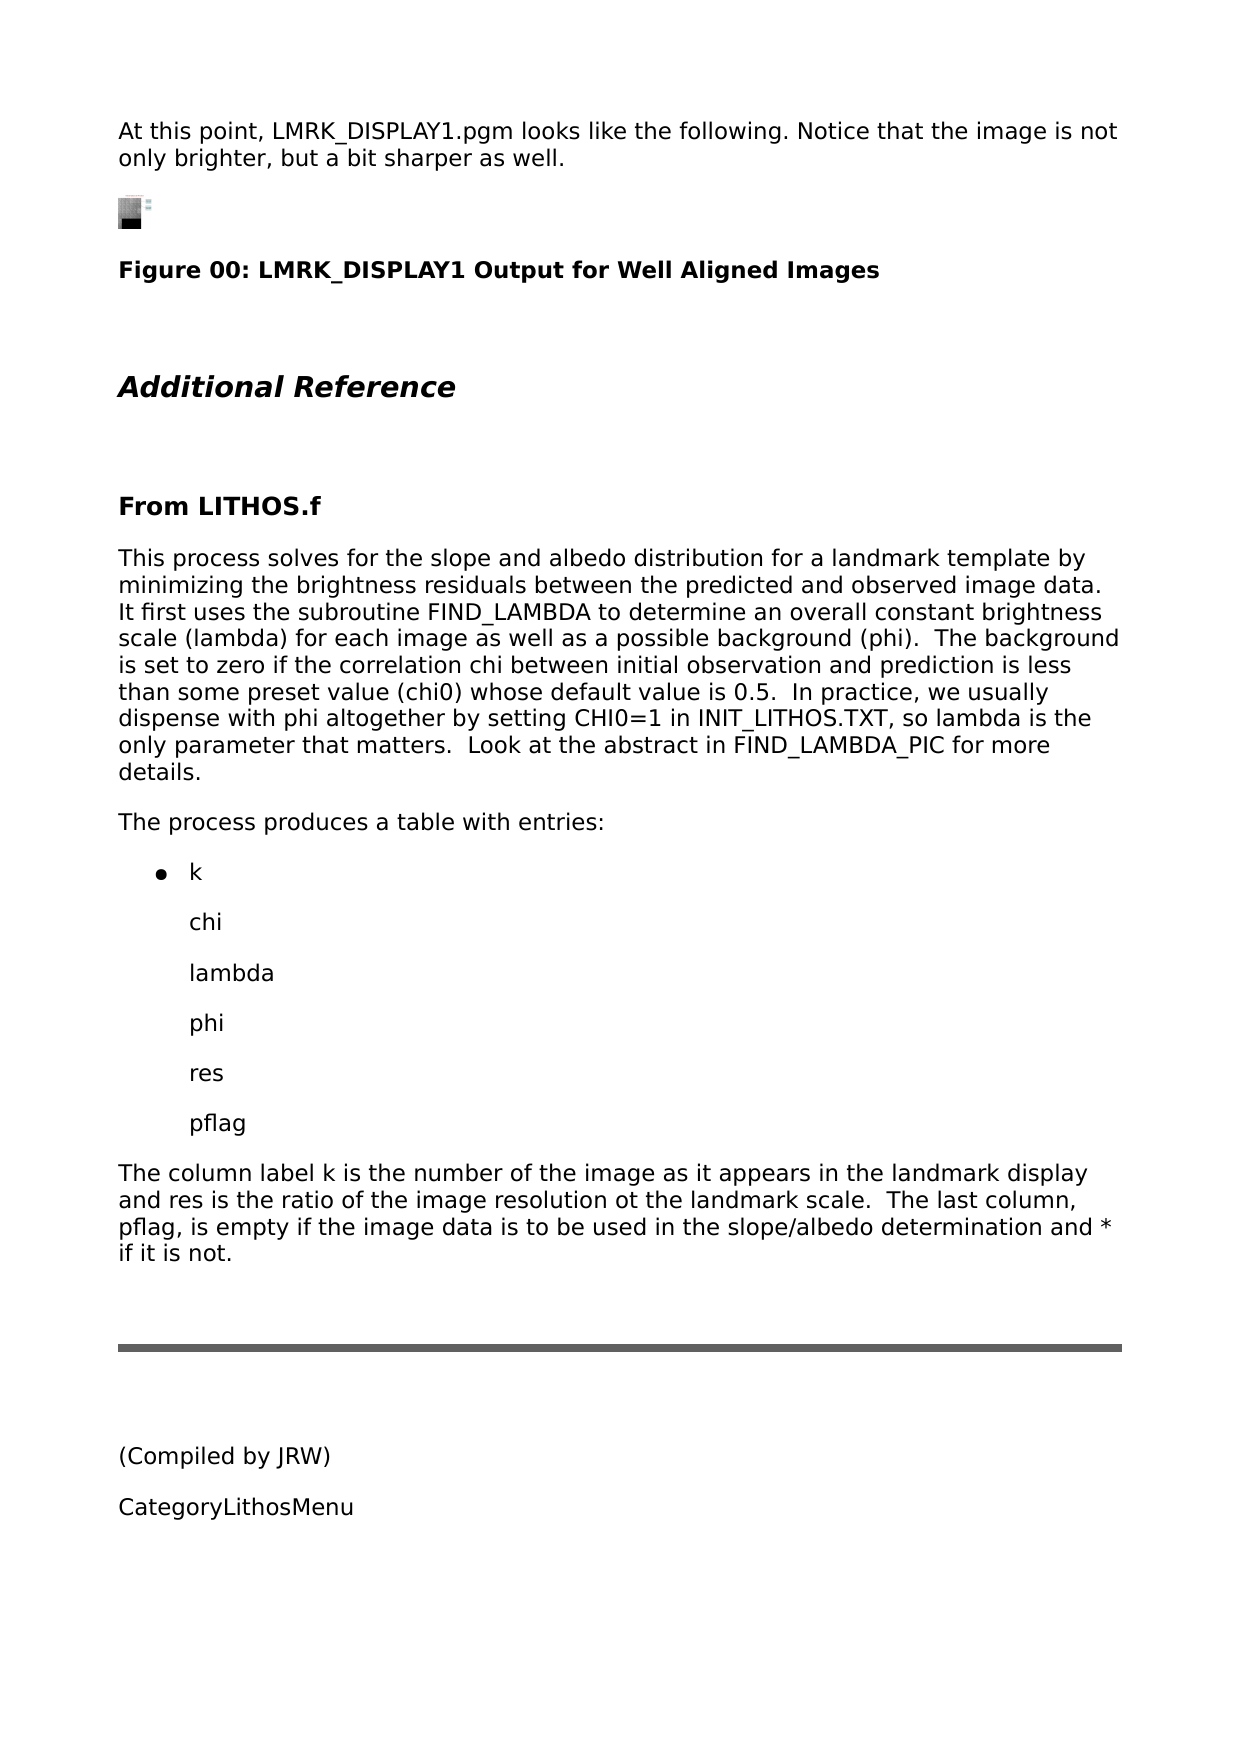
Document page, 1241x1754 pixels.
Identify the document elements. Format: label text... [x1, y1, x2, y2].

subtitle From LITHOS.f [118, 492, 1122, 521]
subtitle Additional Reference [118, 371, 1122, 404]
text At this point, LMRK_DISPLAY1.pgm looks like the following. Notice that the image is not only brighter, but a bit sharper as well. [118, 118, 1122, 171]
list chi [153, 909, 1122, 936]
text CategoryLithosMenu [118, 1494, 1122, 1520]
text The process produces a table with entries: [118, 809, 1122, 836]
list res [153, 1060, 1122, 1087]
picture [118, 195, 152, 229]
list pflag [153, 1110, 1122, 1137]
text Figure 00: LMRK_DISPLAY1 Output for Well Aligned Images [118, 257, 1122, 284]
text This process solves for the slope and albedo distribution for a landmark template by minimizing the brightness residuals between the predicted and observed image data. It first uses the subroutine FIND_LAMBDA to determine an overall constant brightness scale (lambda) for each image as well as a possible background (phi). The background is set to zero if the correlation chi between initial observation and prediction is less than some preset value (chi0) whose default value is 0.5. In practice, we usually dispense with phi altogether by setting CHI0=1 in INIT_LITHOS.TXT, so lambda is the only parameter that matters. Look at the abstract in FIND_LAMBDA_PIC for more details. [118, 546, 1122, 786]
text (Compiled by JRW) [118, 1443, 1122, 1470]
list k [153, 859, 1122, 886]
list phi [153, 1010, 1122, 1037]
text The column label k is the number of the image as it appears in the landmark display and res is the ratio of the image resolution ot the landmark scale. The last column, pflag, is empty if the image data is to be used in the slope/albedo determination and * if it is not. [118, 1161, 1122, 1267]
list lambda [153, 960, 1122, 986]
